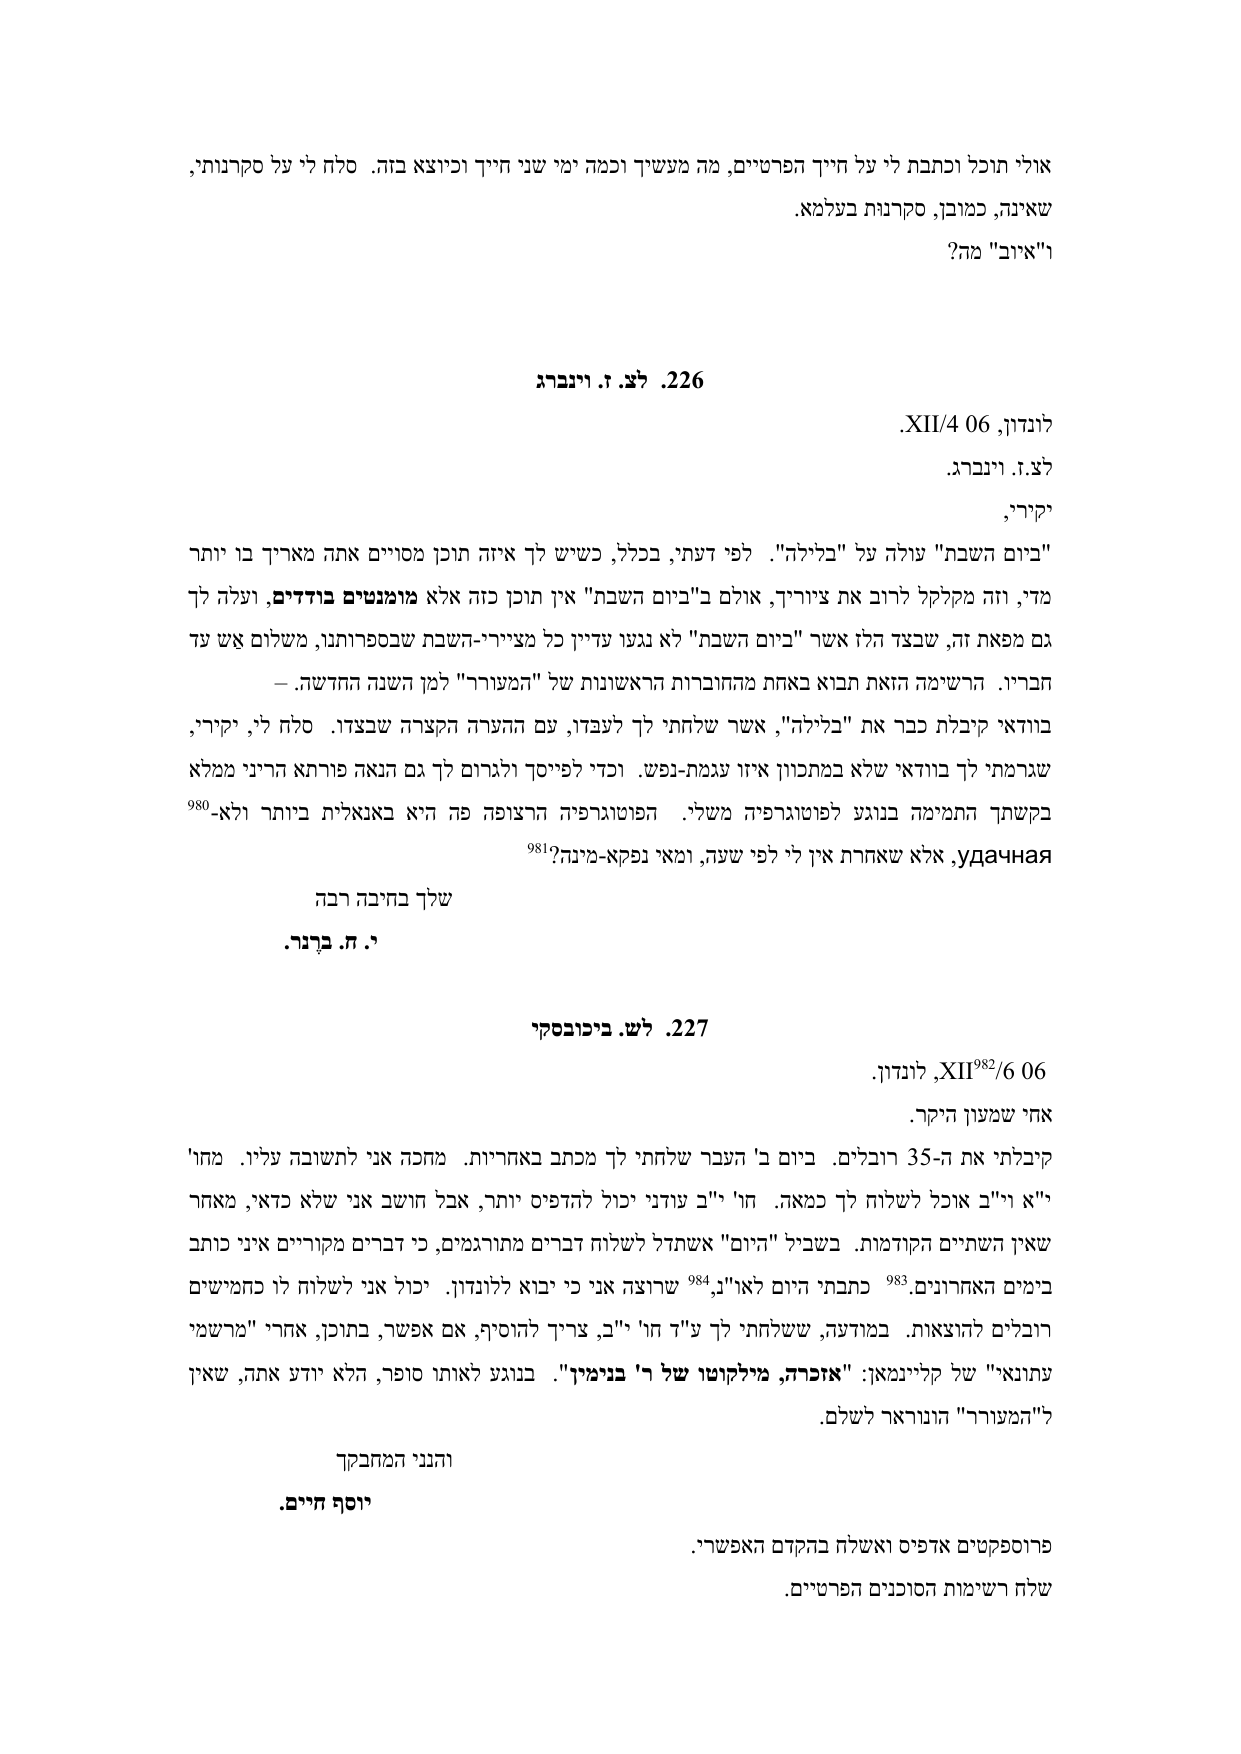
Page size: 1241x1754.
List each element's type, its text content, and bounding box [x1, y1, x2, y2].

text שלח רשימות הסוכנים הפרטיים. [187, 1573, 1053, 1602]
text שלך בחיבה רבה [187, 883, 528, 912]
text יוסף חיים. [187, 1487, 453, 1516]
text אחי שמעון היקר. [187, 1099, 1053, 1128]
text והנני המחבקך [187, 1444, 528, 1473]
text "ביום השבת" עולה על "בלילה". לפי דעתי, בכלל, כשיש לך איזה תוכן מסויים אתה מאריך בו יותר מדי, וזה מקלקל לרוב את ציוריך, אולם ב"ביום השבת" אין תוכן כזה אלא מומנטים בודדים, ועלה לך גם מפאת זה, שבצד הלז אשר "ביום השבת" לא נגעו עדיין כל מציירי-השבת שבספרותנו, משלום אַש עד חבריו. הרשימה הזאת תבוא באחת מהחוברות הראשונות של "המעורר" למן השנה החדשה. – [187, 538, 1053, 696]
text 227. לש. ביכובסקי [187, 1013, 1053, 1041]
text בוודאי קיבלת כבר את "בלילה", אשר שלחתי לך לעבּדו, עם ההערה הקצרה שבצדו. סלח לי, יקירי, שגרמתי לך בוודאי שלא במתכוון איזו עגמת-נפש. וכדי לפייסך ולגרום לך גם הנאה פורתא הריני ממלא בקשתך התמימה בנוגע לפוטוגרפיה משלי. הפוטוגרפיה הרצופה פה היא באנאלית ביותר ולא- удачная, אלא שאחרת אין לי לפי שעה, ומאי נפקא-מינה? [187, 711, 1053, 869]
text קיבלתי את ה-35 רובלים. ביום ב' העבר שלחתי לך מכתב באחריות. מחכה אני לתשובה עליו. מחו' י"א וי"ב אוכל לשלוח לך כמאה. חו' י"ב עודני יכול להדפיס יותר, אבל חושב אני שלא כדאי, מאחר שאין השתיים הקודמות. בשביל "היום" אשתדל לשלוח דברים מתורגמים, כי דברים מקוריים איני כותב בימים האחרונים. כתבתי היום לאו"נ, שרוצה אני כי יבוא ללונדון. יכול אני לשלוח לו כחמישים רובלים להוצאות. במודעה, ששלחתי לך ע"ד חו' י"ב, צריך להוסיף, אם אפשר, בתוכן, אחרי "מרשמי עתונאי" של קליינמאן: "אזכרה, מילקוטו של ר' בנימין". בנוגע לאותו סופר, הלא יודע אתה, שאין ל"המעורר" הונוראר לשלם. [187, 1142, 1053, 1429]
text אולי תוכל וכתבת לי על חייך הפרטיים, מה מעשיך וכמה ימי שני חייך וכיוצא בזה. סלח לי על סקרנותי, שאינה, כמובן, סקרנוּת בעלמא. [187, 150, 1053, 222]
text 06 XII/6, לונדון. [187, 1056, 1053, 1084]
text י. ח. ברֶנר. [187, 926, 378, 955]
text ו"איוב" מה? [187, 236, 1053, 265]
text פרוספקטים אדפיס ואשלח בהקדם האפשרי. [187, 1530, 1053, 1559]
text לונדון, XII/4 06. [187, 409, 1053, 437]
text יקירי, [187, 495, 1053, 524]
text 226. לצ. ז. וינברג [187, 366, 1053, 394]
text לצ.ז. וינברג. [187, 452, 1053, 481]
